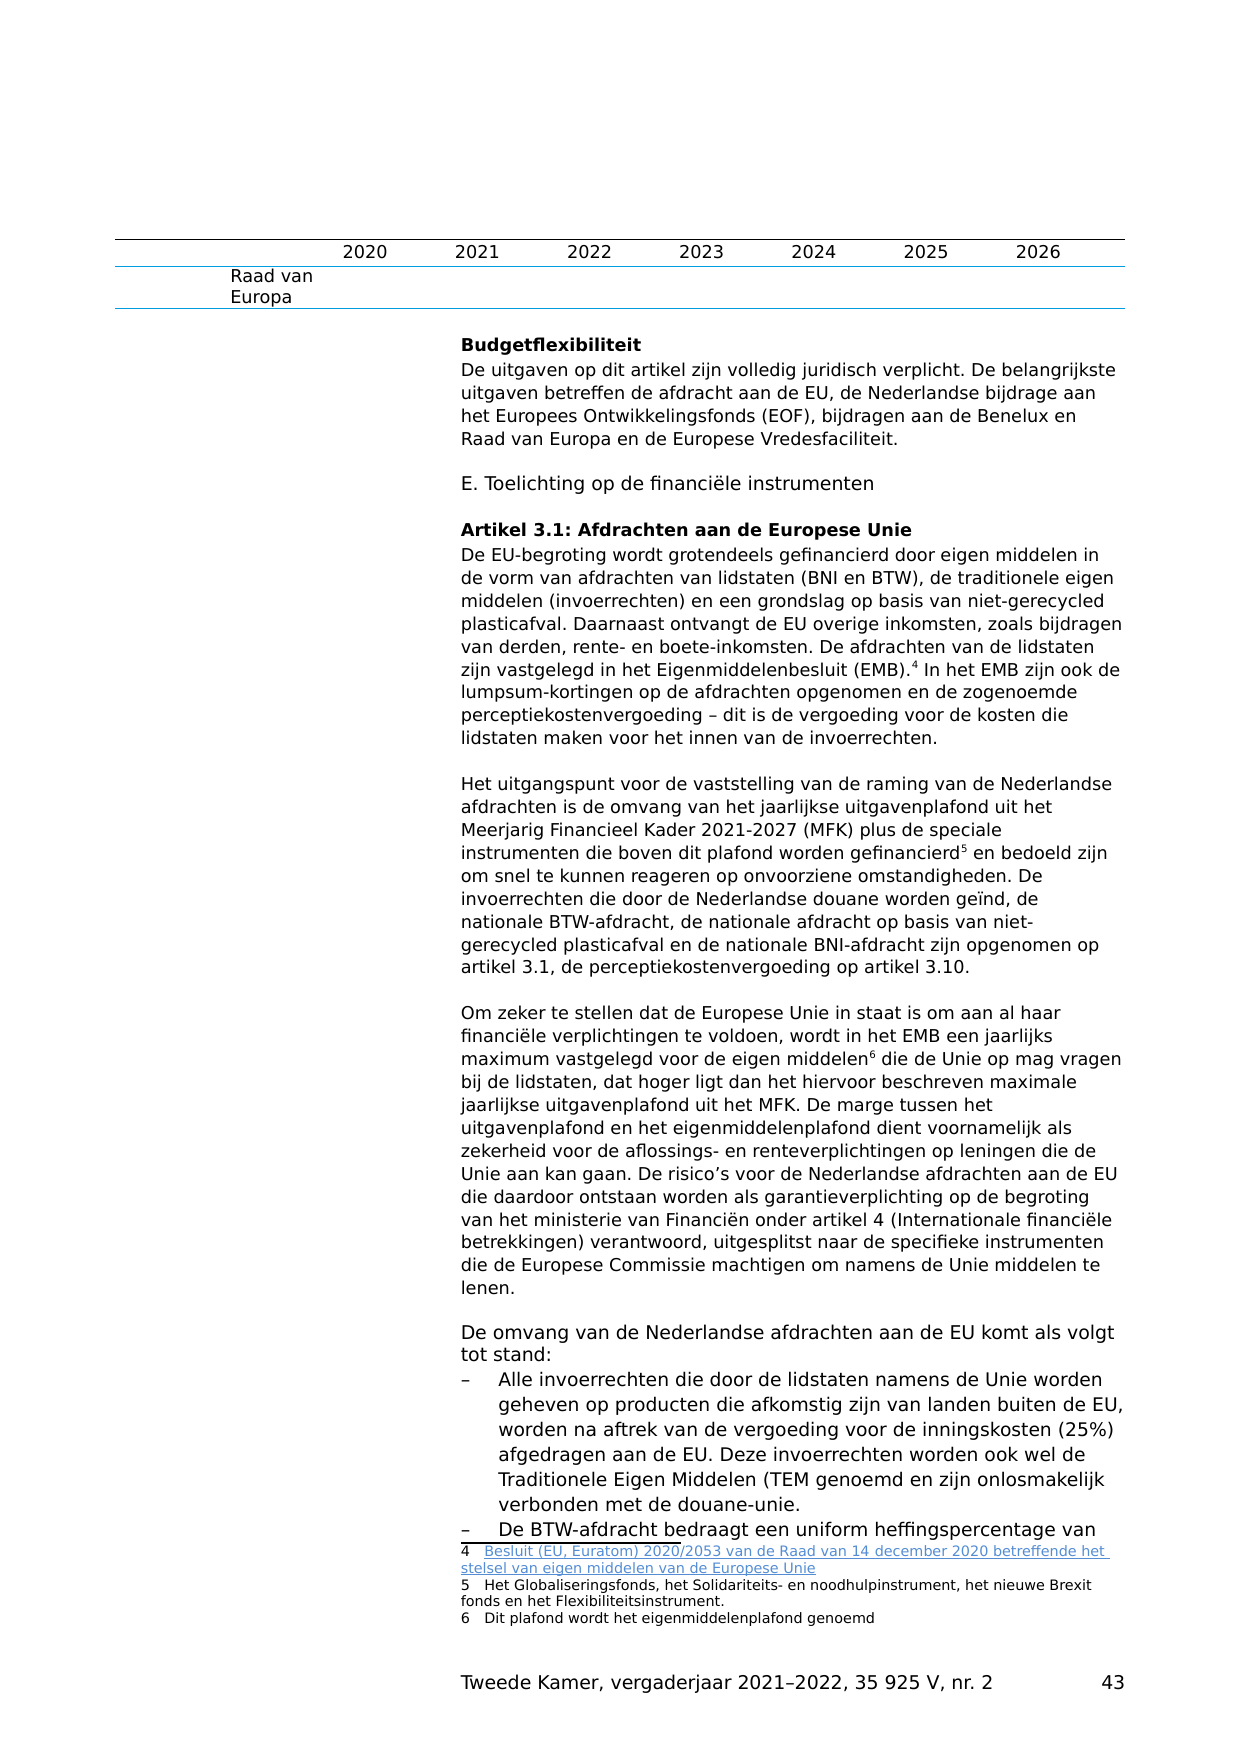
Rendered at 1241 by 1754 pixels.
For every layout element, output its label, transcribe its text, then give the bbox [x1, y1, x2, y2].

table_cell 2025 [900, 240, 1013, 266]
text Het uitgangspunt voor de vaststelling van de raming van de Nederlandse afdrachten is de omvang van het jaarlijkse uitgavenplafond uit het Meerjarig Financieel Kader 2021-2027 (MFK) plus de speciale instrumenten die boven dit plafond worden gefinancierd en bedoeld zijn om snel te kunnen reageren op onvoorziene omstandigheden. De invoerrechten die door de Nederlandse douane worden geïnd, de nationale BTW-afdracht, de nationale afdracht op basis van niet-gerecycled plasticafval en de nationale BNI-afdracht zijn opgenomen op artikel 3.1, de perceptiekostenvergoeding op artikel 3.10. [461, 772, 1125, 978]
table_cell [564, 267, 676, 307]
table_cell [227, 240, 339, 266]
table_cell Raad van Europa [227, 267, 339, 307]
table_cell [1013, 267, 1125, 307]
table_cell [900, 267, 1013, 307]
text Budgetflexibiliteit [461, 333, 1125, 356]
table_cell [115, 267, 227, 307]
table_cell 2024 [788, 240, 900, 266]
text De uitgaven op dit artikel zijn volledig juridisch verplicht. De belangrijkste uitgaven betreffen de afdracht aan de EU, de Nederlandse bijdrage aan het Europees Ontwikkelingsfonds (EOF), bijdragen aan de Benelux en Raad van Europa en de Europese Vredesfaciliteit. [461, 358, 1125, 449]
table_cell 2021 [452, 240, 564, 266]
table_cell 2022 [564, 240, 676, 266]
text Artikel 3.1: Afdrachten aan de Europese Unie [461, 518, 1125, 541]
table_cell 2020 [340, 240, 452, 266]
text __Het Globaliseringsfonds, het Solidariteits- en noodhulpinstrument, het nieuwe Brexit fonds en het Flexibiliteitsinstrument. [461, 1577, 1125, 1610]
text De EU-begroting wordt grotendeels gefinancierd door eigen middelen in de vorm van afdrachten van lidstaten (BNI en BTW), de traditionele eigen middelen (invoerrechten) en een grondslag op basis van niet-gerecycled plasticafval. Daarnaast ontvangt de EU overige inkomsten, zoals bijdragen van derden, rente- en boete-inkomsten. De afdrachten van de lidstaten zijn vastgelegd in het Eigenmiddelenbesluit (EMB). In het EMB zijn ook de lumpsum-kortingen op de afdrachten opgenomen en de zogenoemde perceptiekostenvergoeding – dit is de vergoeding voor de kosten die lidstaten maken voor het innen van de invoerrechten. [461, 543, 1125, 749]
text De omvang van de Nederlandse afdrachten aan de EU komt als volgt tot stand: [461, 1322, 1125, 1366]
text __Besluit (EU, Euratom) 2020/2053 van de Raad van 14 december 2020 betreffende het stelsel van eigen middelen van de Europese Unie [461, 1543, 1125, 1577]
table_cell [452, 267, 564, 307]
table_cell 2023 [676, 240, 788, 266]
list De BTW-afdracht bedraagt een uniform heffingspercentage van [461, 1516, 1125, 1541]
text __Dit plafond wordt het eigenmiddelenplafond genoemd [461, 1610, 1125, 1627]
table_cell [676, 267, 788, 307]
text Om zeker te stellen dat de Europese Unie in staat is om aan al haar financiële verplichtingen te voldoen, wordt in het EMB een jaarlijks maximum vastgelegd voor de eigen middelen die de Unie op mag vragen bij de lidstaten, dat hoger ligt dan het hiervoor beschreven maximale jaarlijkse uitgavenplafond uit het MFK. De marge tussen het uitgavenplafond en het eigenmiddelenplafond dient voornamelijk als zekerheid voor de aflossings- en renteverplichtingen op leningen die de Unie aan kan gaan. De risico’s voor de Nederlandse afdrachten aan de EU die daardoor ontstaan worden als garantieverplichting op de begroting van het ministerie van Financiën onder artikel 4 (Internationale financiële betrekkingen) verantwoord, uitgesplitst naar de specifieke instrumenten die de Europese Commissie machtigen om namens de Unie middelen te lenen. [461, 1001, 1125, 1299]
table_cell [788, 267, 900, 307]
table_cell [340, 267, 452, 307]
table_header Tabel 8 Tabel Budgettaire gevolgen van beleid art. 3 Effectieve Europese samenwerking (bedragen x € 1.000) [115, 191, 1125, 239]
title E. Toelichting op de financiële instrumenten [461, 472, 1125, 494]
list Alle invoerrechten die door de lidstaten namens de Unie worden geheven op producten die afkomstig zijn van landen buiten de EU, worden na aftrek van de vergoeding voor de inningskosten (25%) afgedragen aan de EU. Deze invoerrechten worden ook wel de Traditionele Eigen Middelen (TEM genoemd en zijn onlosmakelijk verbonden met de douane-unie. [461, 1366, 1125, 1516]
table_cell [115, 240, 227, 266]
table_cell 2026 [1013, 240, 1125, 266]
